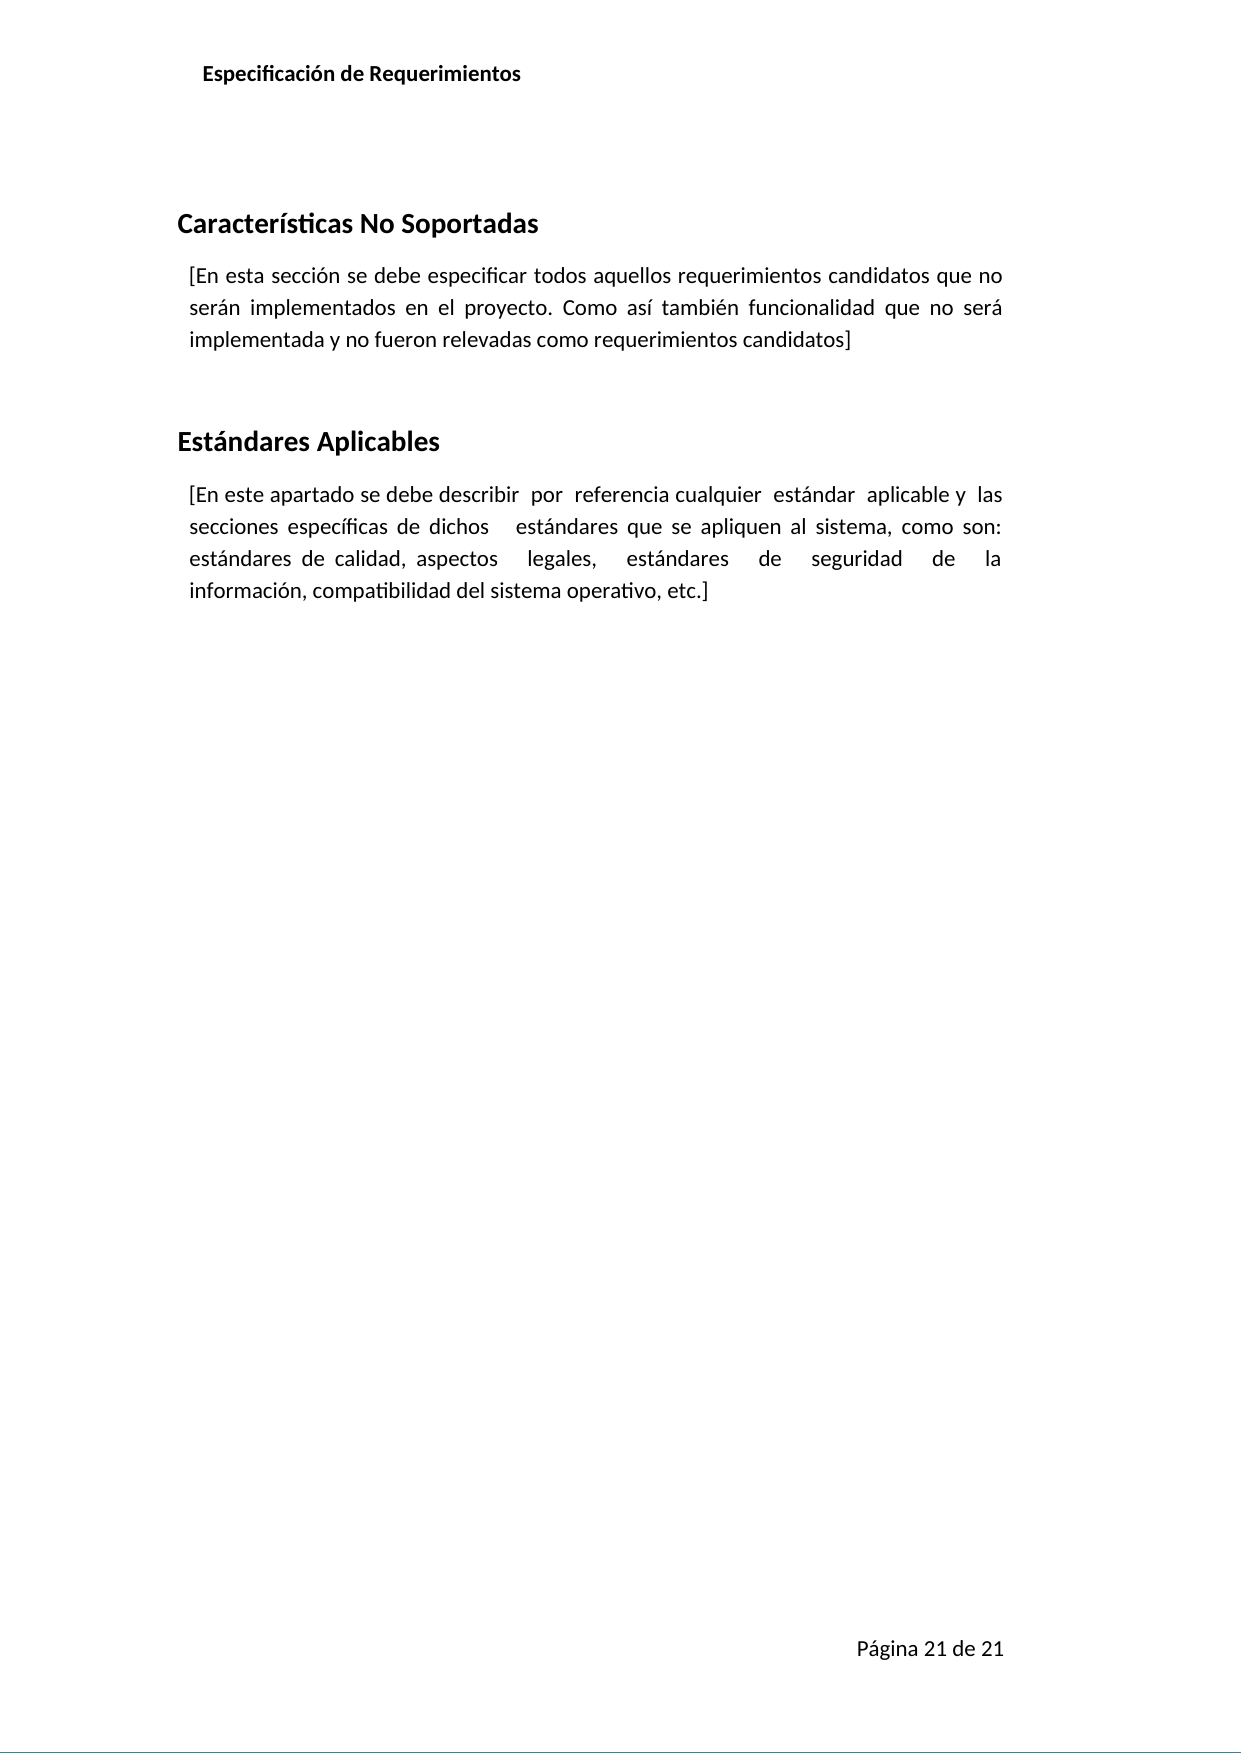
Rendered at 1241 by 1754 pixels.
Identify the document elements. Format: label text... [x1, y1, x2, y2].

text [En esta sección se debe especificar todos aquellos requerimientos candidatos que no serán implementados en el proyecto. Como así también funcionalidad que no será implementada y no fueron relevadas como requerimientos candidatos] [188, 261, 1004, 354]
text Estándares Aplicables [177, 423, 1004, 459]
text Características No Soportadas [177, 205, 1004, 240]
text [En este apartado se debe describir por referencia cualquier estándar aplicable y las secciones específicas de dichos estándares que se apliquen al sistema, como son: estándares de calidad, aspectos legales, estándares de seguridad de la información, compatibilidad del sistema operativo, etc.] [188, 480, 1004, 604]
